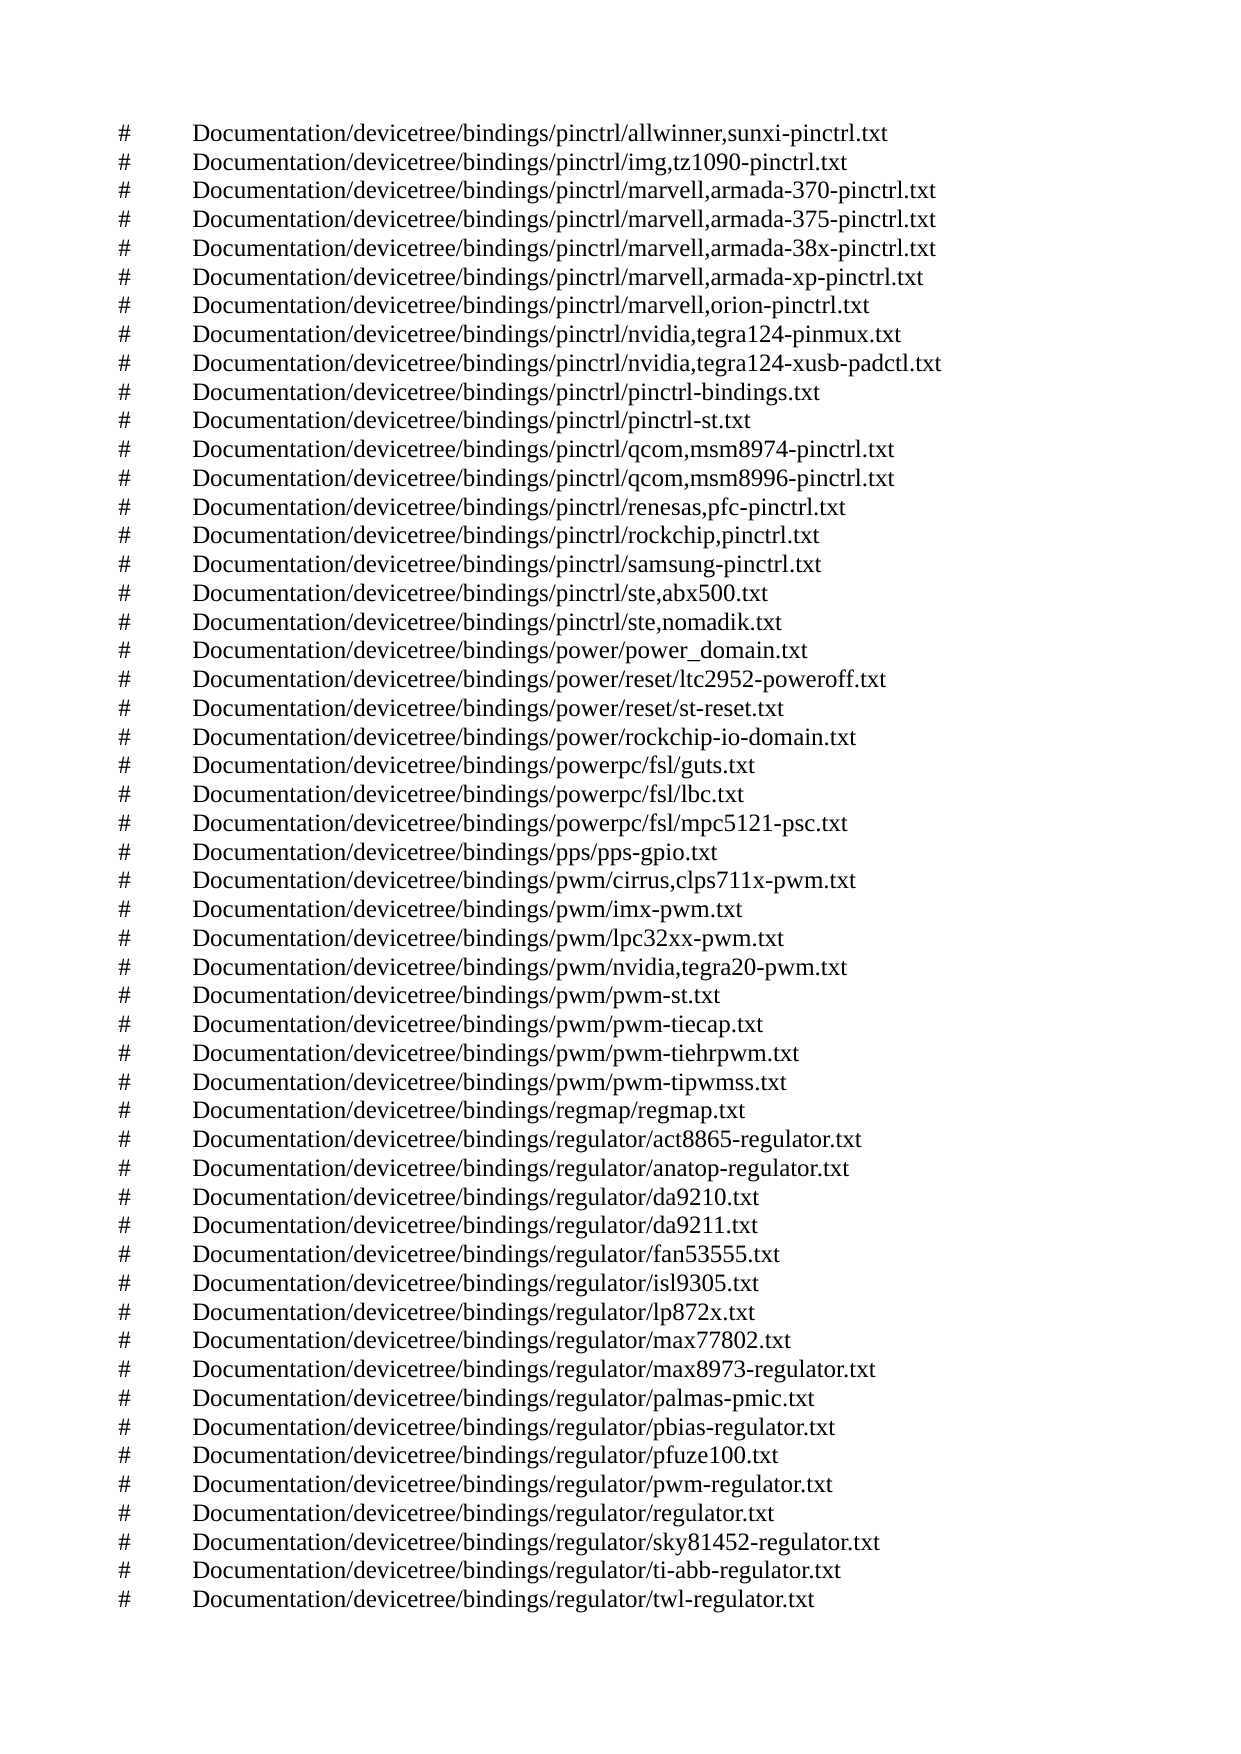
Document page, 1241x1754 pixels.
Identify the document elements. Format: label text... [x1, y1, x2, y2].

text # Documentation/devicetree/bindings/pwm/pwm-st.txt [118, 981, 1122, 1009]
text # Documentation/devicetree/bindings/pinctrl/img,tz1090-pinctrl.txt [118, 147, 1122, 176]
text # Documentation/devicetree/bindings/pinctrl/nvidia,tegra124-pinmux.txt [118, 319, 1122, 348]
text # Documentation/devicetree/bindings/pwm/pwm-tiehrpwm.txt [118, 1038, 1122, 1067]
text # Documentation/devicetree/bindings/pwm/lpc32xx-pwm.txt [118, 923, 1122, 952]
text # Documentation/devicetree/bindings/pinctrl/marvell,armada-375-pinctrl.txt [118, 204, 1122, 233]
text # Documentation/devicetree/bindings/pwm/imx-pwm.txt [118, 894, 1122, 923]
text # Documentation/devicetree/bindings/pinctrl/allwinner,sunxi-pinctrl.txt [118, 118, 1122, 147]
text # Documentation/devicetree/bindings/regmap/regmap.txt [118, 1096, 1122, 1124]
text # Documentation/devicetree/bindings/regulator/twl-regulator.txt [118, 1584, 1122, 1613]
text # Documentation/devicetree/bindings/pinctrl/renesas,pfc-pinctrl.txt [118, 492, 1122, 521]
text # Documentation/devicetree/bindings/regulator/da9210.txt [118, 1182, 1122, 1211]
text # Documentation/devicetree/bindings/regulator/lp872x.txt [118, 1297, 1122, 1326]
text # Documentation/devicetree/bindings/pinctrl/qcom,msm8974-pinctrl.txt [118, 434, 1122, 463]
text # Documentation/devicetree/bindings/pinctrl/pinctrl-st.txt [118, 406, 1122, 434]
text # Documentation/devicetree/bindings/regulator/fan53555.txt [118, 1239, 1122, 1268]
text # Documentation/devicetree/bindings/regulator/pwm-regulator.txt [118, 1469, 1122, 1498]
text # Documentation/devicetree/bindings/powerpc/fsl/mpc5121-psc.txt [118, 808, 1122, 837]
text # Documentation/devicetree/bindings/regulator/act8865-regulator.txt [118, 1124, 1122, 1153]
text # Documentation/devicetree/bindings/pinctrl/ste,abx500.txt [118, 578, 1122, 607]
text # Documentation/devicetree/bindings/regulator/sky81452-regulator.txt [118, 1527, 1122, 1556]
text # Documentation/devicetree/bindings/regulator/regulator.txt [118, 1498, 1122, 1527]
text # Documentation/devicetree/bindings/pinctrl/pinctrl-bindings.txt [118, 377, 1122, 406]
text # Documentation/devicetree/bindings/pinctrl/marvell,armada-370-pinctrl.txt [118, 176, 1122, 204]
text # Documentation/devicetree/bindings/pwm/pwm-tipwmss.txt [118, 1067, 1122, 1096]
text # Documentation/devicetree/bindings/regulator/max77802.txt [118, 1326, 1122, 1354]
text # Documentation/devicetree/bindings/regulator/da9211.txt [118, 1211, 1122, 1239]
text # Documentation/devicetree/bindings/power/rockchip-io-domain.txt [118, 722, 1122, 751]
text # Documentation/devicetree/bindings/regulator/ti-abb-regulator.txt [118, 1556, 1122, 1584]
text # Documentation/devicetree/bindings/pinctrl/samsung-pinctrl.txt [118, 549, 1122, 578]
text # Documentation/devicetree/bindings/pwm/pwm-tiecap.txt [118, 1009, 1122, 1038]
text # Documentation/devicetree/bindings/powerpc/fsl/guts.txt [118, 751, 1122, 779]
text # Documentation/devicetree/bindings/regulator/pfuze100.txt [118, 1441, 1122, 1469]
text # Documentation/devicetree/bindings/regulator/palmas-pmic.txt [118, 1383, 1122, 1412]
text # Documentation/devicetree/bindings/pinctrl/marvell,armada-xp-pinctrl.txt [118, 262, 1122, 291]
text # Documentation/devicetree/bindings/powerpc/fsl/lbc.txt [118, 779, 1122, 808]
text # Documentation/devicetree/bindings/pinctrl/marvell,orion-pinctrl.txt [118, 291, 1122, 319]
text # Documentation/devicetree/bindings/pinctrl/ste,nomadik.txt [118, 607, 1122, 636]
text # Documentation/devicetree/bindings/pinctrl/marvell,armada-38x-pinctrl.txt [118, 233, 1122, 262]
text # Documentation/devicetree/bindings/regulator/pbias-regulator.txt [118, 1412, 1122, 1441]
text # Documentation/devicetree/bindings/pinctrl/rockchip,pinctrl.txt [118, 521, 1122, 549]
text # Documentation/devicetree/bindings/pinctrl/qcom,msm8996-pinctrl.txt [118, 463, 1122, 492]
text # Documentation/devicetree/bindings/power/reset/st-reset.txt [118, 693, 1122, 722]
text # Documentation/devicetree/bindings/power/reset/ltc2952-poweroff.txt [118, 664, 1122, 693]
text # Documentation/devicetree/bindings/pinctrl/nvidia,tegra124-xusb-padctl.txt [118, 348, 1122, 377]
text # Documentation/devicetree/bindings/regulator/isl9305.txt [118, 1268, 1122, 1297]
text # Documentation/devicetree/bindings/regulator/max8973-regulator.txt [118, 1354, 1122, 1383]
text # Documentation/devicetree/bindings/pps/pps-gpio.txt [118, 837, 1122, 866]
text # Documentation/devicetree/bindings/power/power_domain.txt [118, 636, 1122, 664]
text # Documentation/devicetree/bindings/regulator/anatop-regulator.txt [118, 1153, 1122, 1182]
text # Documentation/devicetree/bindings/pwm/nvidia,tegra20-pwm.txt [118, 952, 1122, 981]
text # Documentation/devicetree/bindings/pwm/cirrus,clps711x-pwm.txt [118, 866, 1122, 894]
